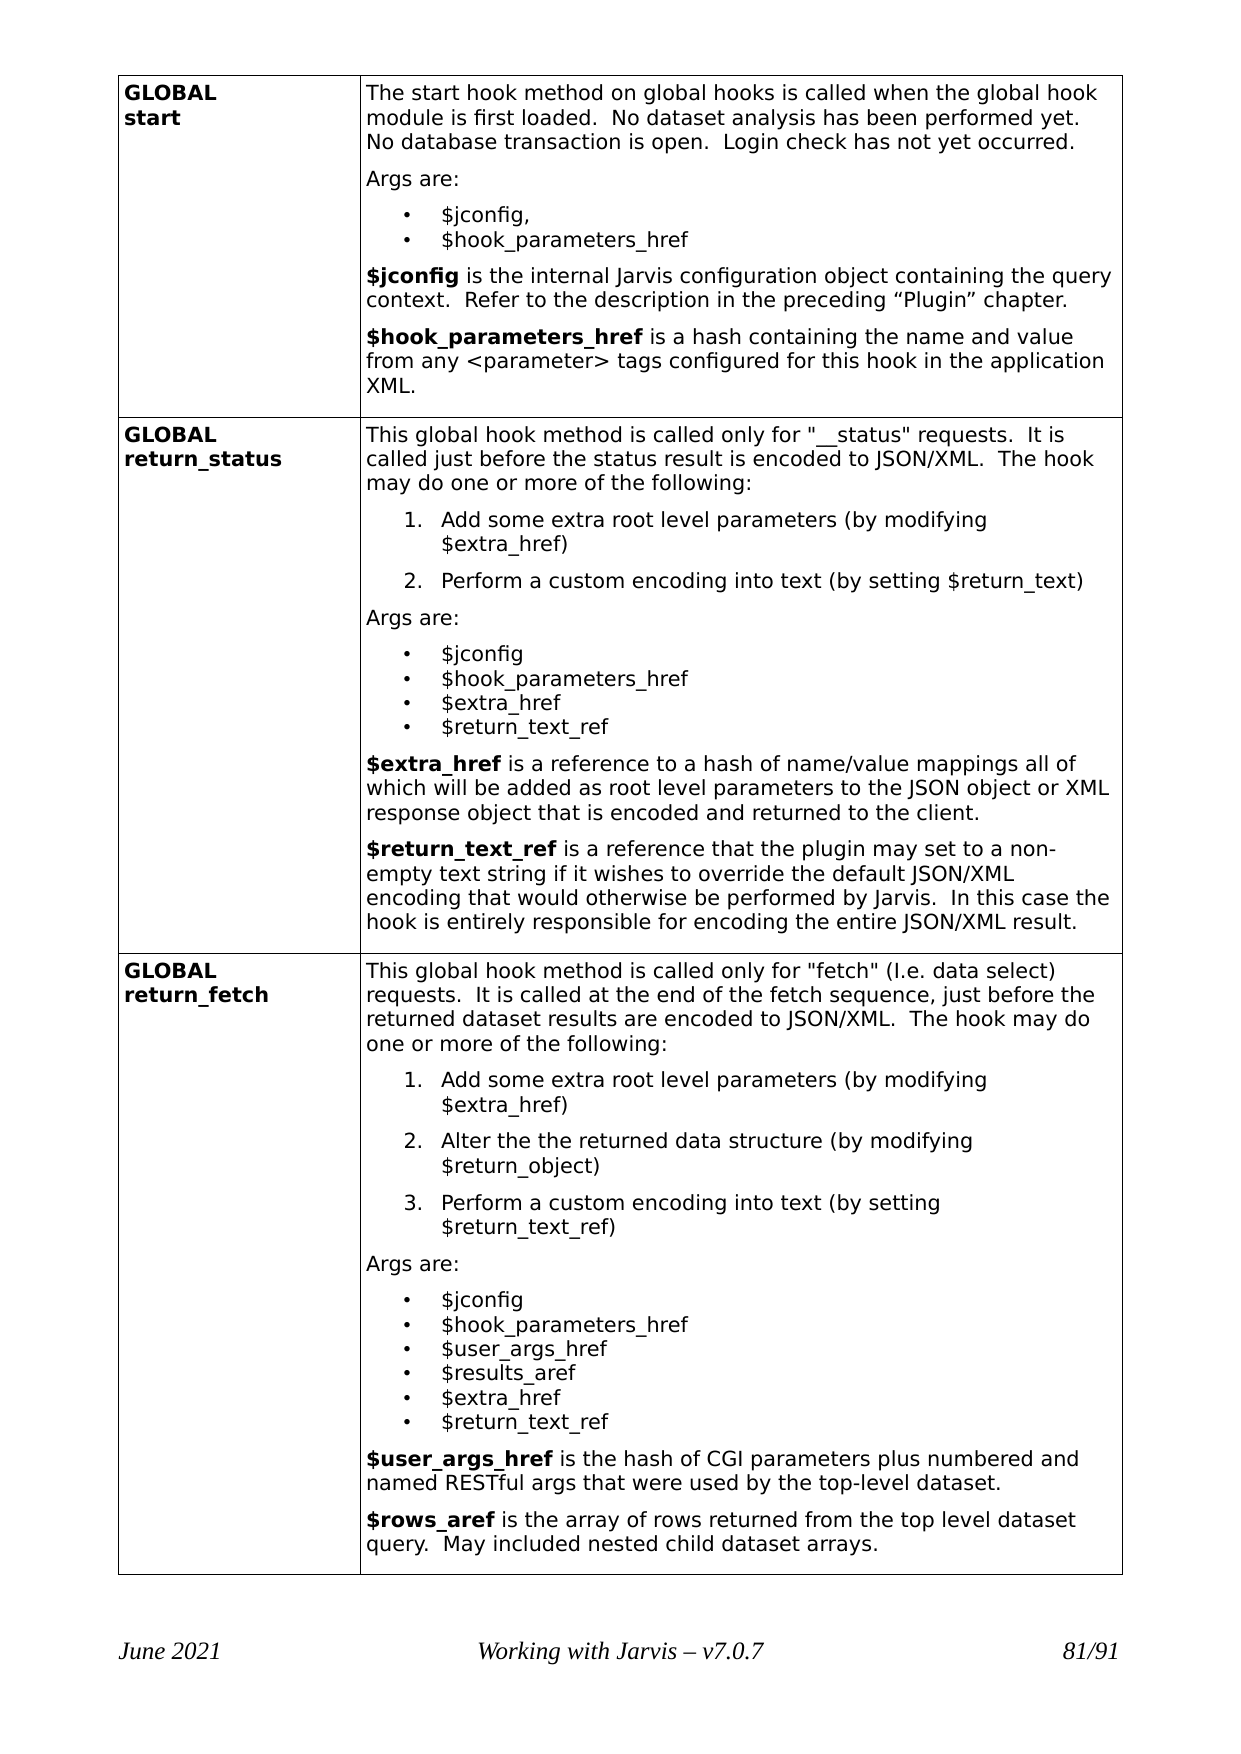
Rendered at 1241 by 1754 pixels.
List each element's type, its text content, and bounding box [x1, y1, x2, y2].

table_cell This global hook method is called only for "fetch" (I.e. data select) requests. It is called at the end of the fetch sequence, just before the returned dataset results are encoded to JSON/XML. The hook may do one or more of the following: Add some extra root level parameters (by modifying $extra_href) Alter the the returned data structure (by modifying $return_object) Perform a custom encoding into text (by setting $return_text_ref) Args are: $jconfig $hook_parameters_href $user_args_href $results_aref $extra_href $return_text_ref $user_args_href is the hash of CGI parameters plus numbered and named RESTful args that were used by the top-level dataset. $rows_aref is the array of rows returned from the top level dataset query. May included nested child dataset arrays. [361, 954, 1122, 1574]
table_cell The start hook method on global hooks is called when the global hook module is first loaded. No dataset analysis has been performed yet. No database transaction is open. Login check has not yet occurred. Args are: $jconfig, $hook_parameters_href $jconfig is the internal Jarvis configuration object containing the query context. Refer to the description in the preceding “Plugin” chapter. $hook_parameters_href is a hash containing the name and value from any <parameter> tags configured for this hook in the application XML. [361, 76, 1122, 416]
table_cell GLOBAL return_status [119, 418, 360, 953]
table_cell This global hook method is called only for "__status" requests. It is called just before the status result is encoded to JSON/XML. The hook may do one or more of the following: Add some extra root level parameters (by modifying $extra_href) Perform a custom encoding into text (by setting $return_text) Args are: $jconfig $hook_parameters_href $extra_href $return_text_ref $extra_href is a reference to a hash of name/value mappings all of which will be added as root level parameters to the JSON object or XML response object that is encoded and returned to the client. $return_text_ref is a reference that the plugin may set to a non-empty text string if it wishes to override the default JSON/XML encoding that would otherwise be performed by Jarvis. In this case the hook is entirely responsible for encoding the entire JSON/XML result. [361, 418, 1122, 953]
table_cell GLOBAL start [119, 76, 360, 416]
table_cell GLOBAL return_fetch [119, 954, 360, 1574]
